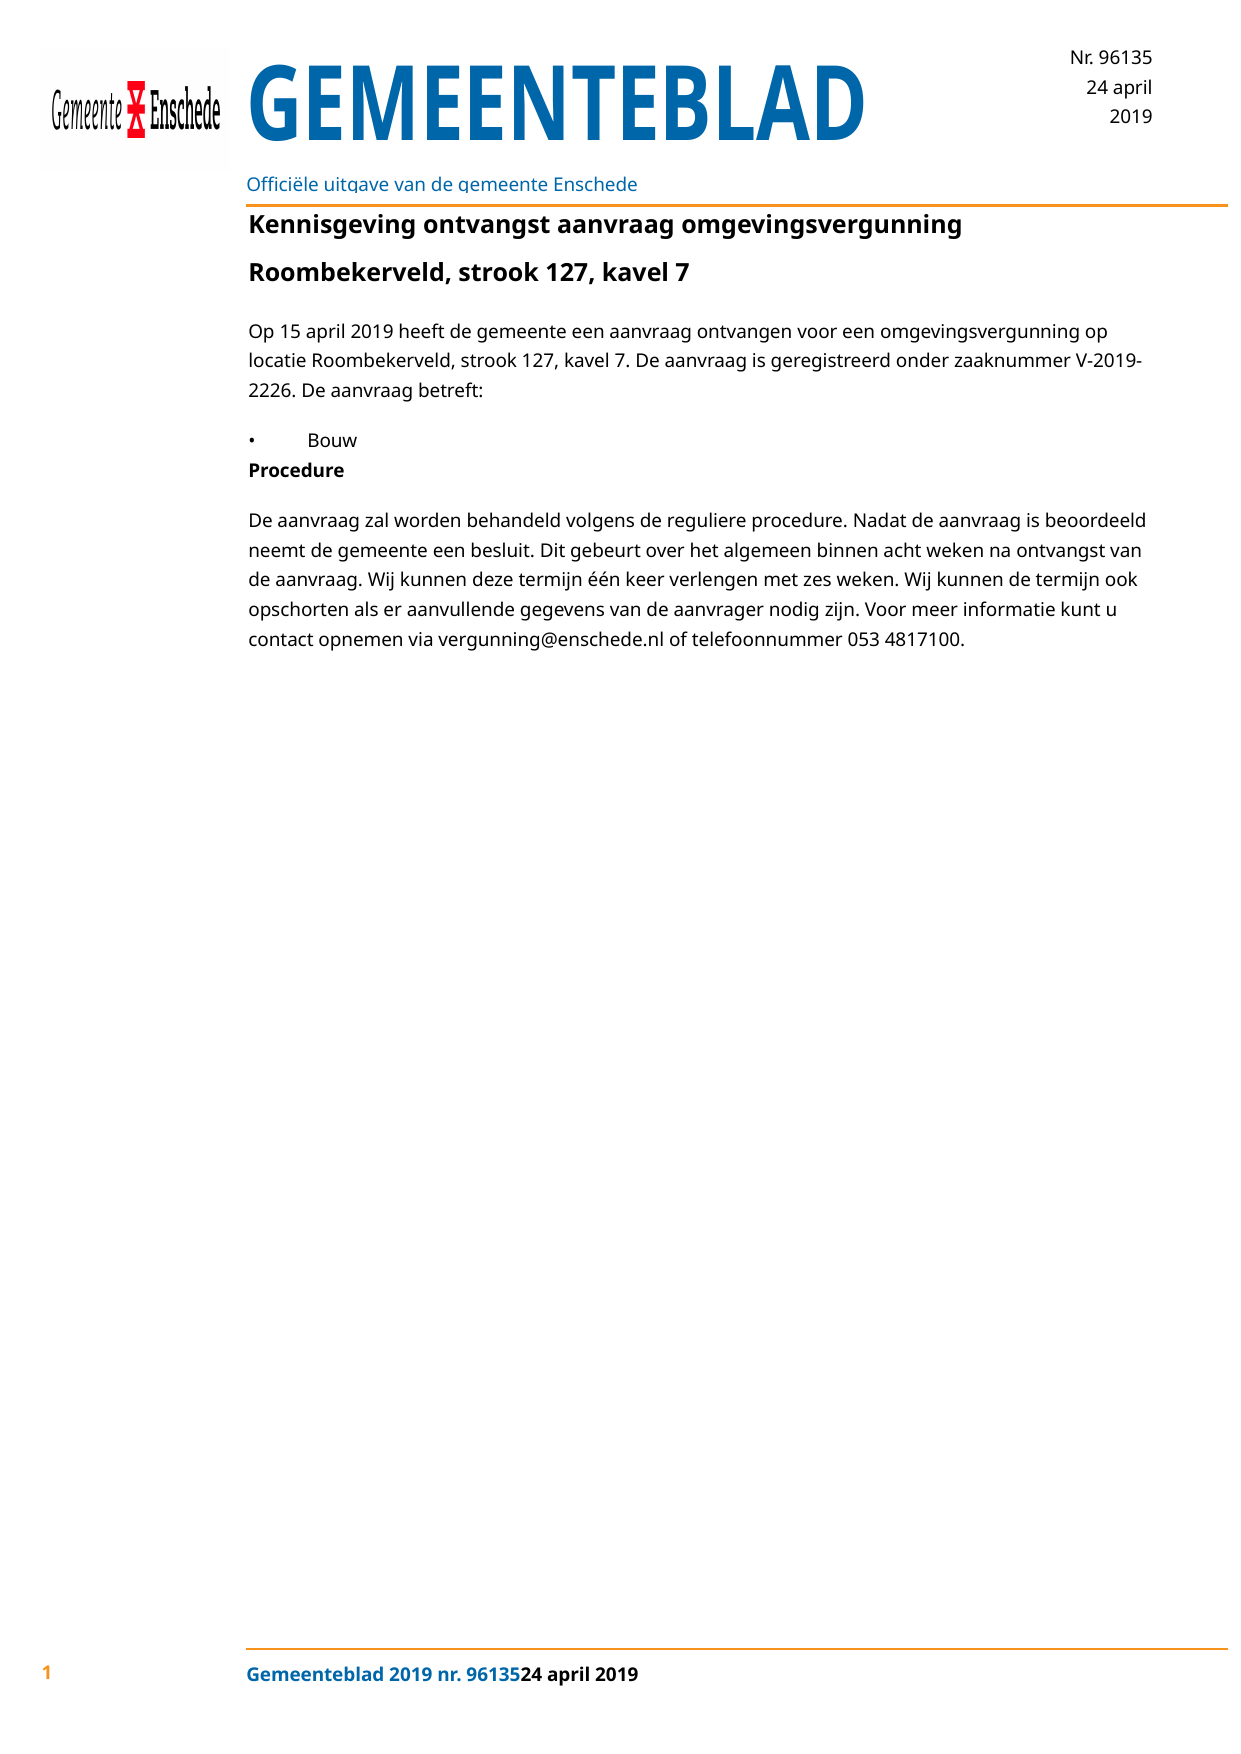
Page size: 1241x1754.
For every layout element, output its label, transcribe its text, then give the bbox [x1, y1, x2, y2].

text Procedure [248, 457, 1152, 483]
text Op 15 april 2019 heeft de gemeente een aanvraag ontvangen voor een omgevingsvergunning op locatie Roombekerveld, strook 127, kavel 7. De aanvraag is geregistreerd onder zaaknummer V-2019-2226. De aanvraag betreft: [248, 318, 1152, 403]
picture [41, 47, 231, 172]
text De aanvraag zal worden behandeld volgens de reguliere procedure. Nadat de aanvraag is beoordeeld neemt de gemeente een besluit. Dit gebeurt over het algemeen binnen acht weken na ontvangst van de aanvraag. Wij kunnen deze termijn één keer verlengen met zes weken. Wij kunnen de termijn ook opschorten als er aanvullende gegevens van de aanvrager nodig zijn. Voor meer informatie kunt u contact opnemen via vergunning@enschede.nl of telefoonnummer 053 4817100. [248, 507, 1152, 652]
text Kennisgeving ontvangst aanvraag omgevingsvergunning Roombekerveld, strook 127, kavel 7 [248, 207, 1152, 288]
list Bouw [248, 427, 1152, 453]
